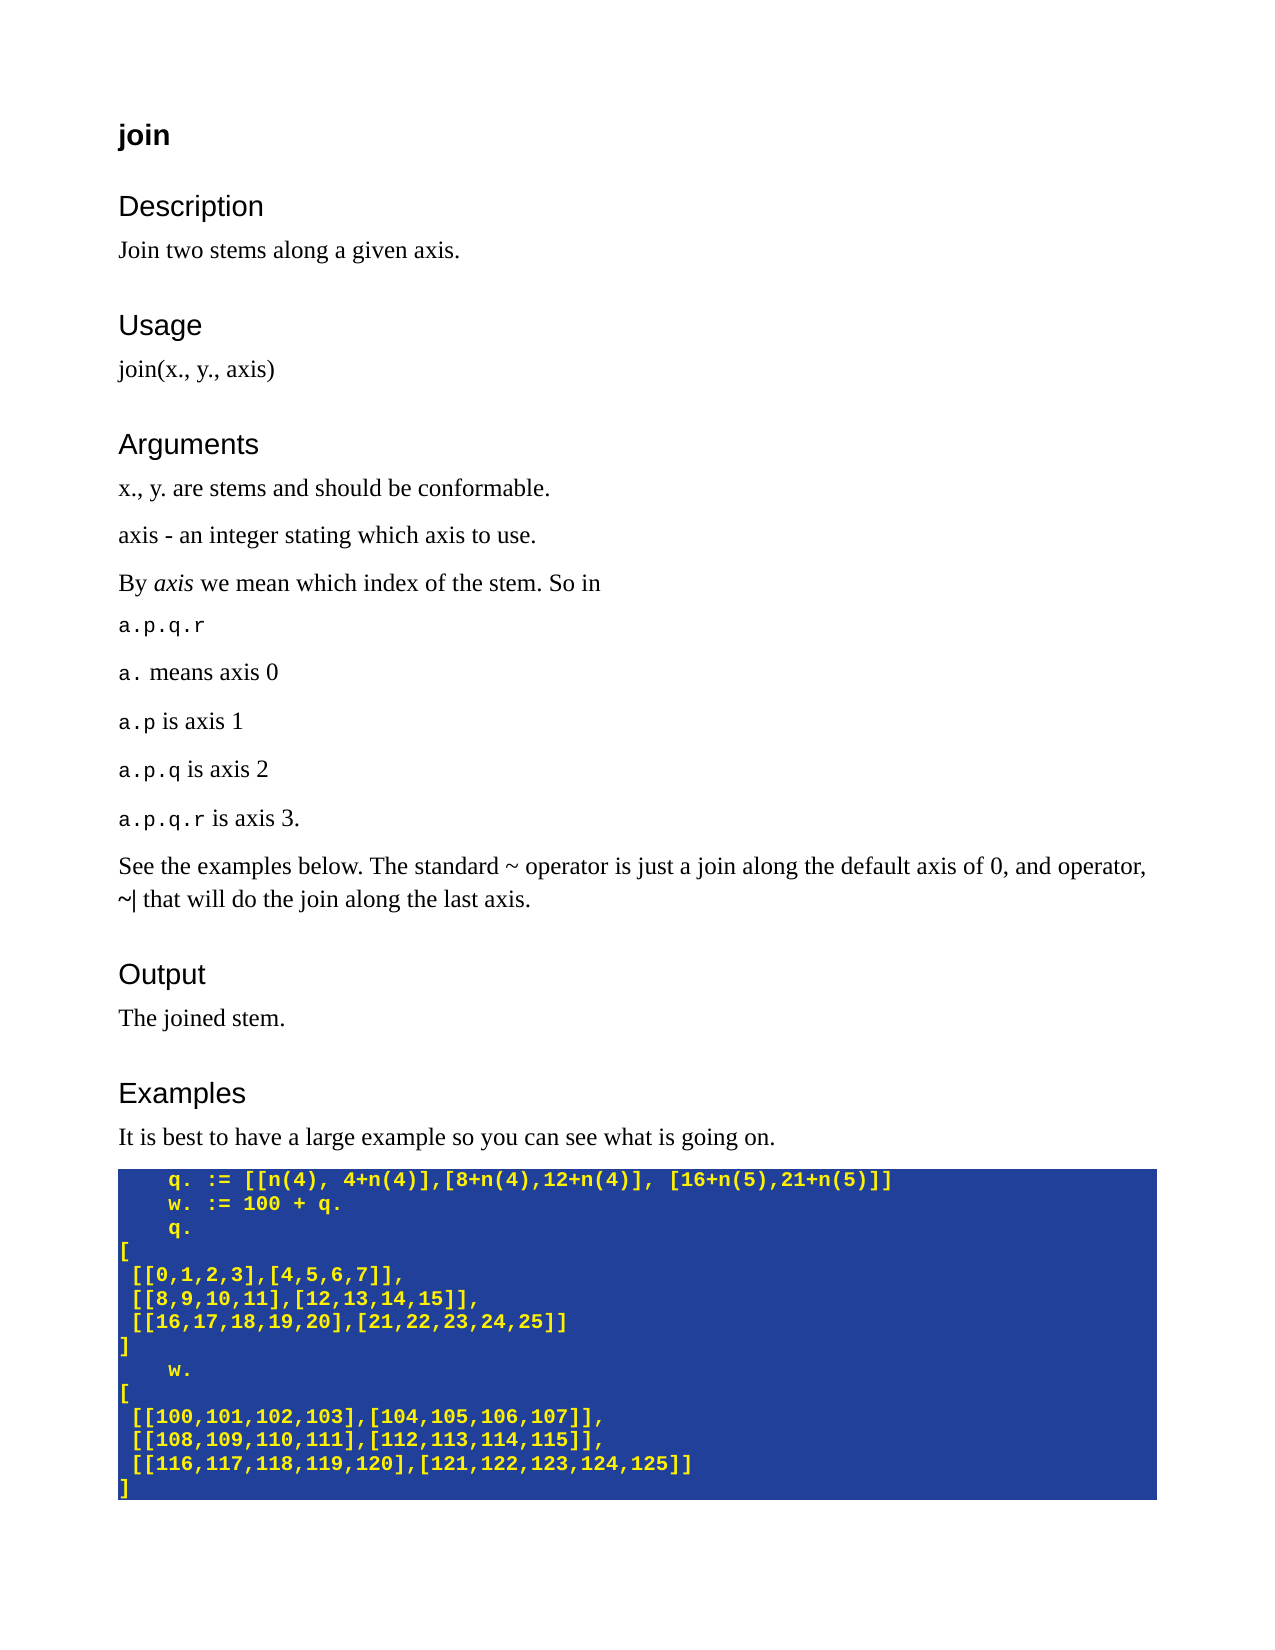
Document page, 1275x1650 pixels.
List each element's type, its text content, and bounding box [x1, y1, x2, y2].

text See the examples below. The standard ~ operator is just a join along the default axis of 0, and operator, ~| that will do the join along the last axis. [118, 851, 1157, 913]
text [[16,17,18,19,20],[21,22,23,24,25]] [118, 1311, 1157, 1335]
text a.p is axis 1 [118, 706, 1157, 735]
text Join two stems along a given axis. [118, 235, 1157, 264]
text join(x., y., axis) [118, 354, 1157, 383]
text a. means axis 0 [118, 657, 1157, 687]
subtitle Arguments [118, 427, 1157, 460]
text a.p.q.r is axis 3. [118, 803, 1157, 832]
subtitle Output [118, 957, 1157, 991]
subtitle Examples [118, 1076, 1157, 1109]
text [[100,101,102,103],[104,105,106,107]], [118, 1406, 1157, 1429]
text The joined stem. [118, 1003, 1157, 1032]
subtitle Description [118, 189, 1157, 223]
text [ [118, 1382, 1157, 1406]
text q. [118, 1217, 1157, 1240]
text w. [118, 1358, 1157, 1382]
text a.p.q.r [118, 616, 1157, 639]
text By axis we mean which index of the stem. So in [118, 568, 1157, 597]
text x., y. are stems and should be conformable. [118, 473, 1157, 501]
text [[108,109,110,111],[112,113,114,115]], [118, 1429, 1157, 1453]
text It is best to have a large example so you can see what is going on. [118, 1122, 1157, 1151]
text w. := 100 + q. [118, 1193, 1157, 1217]
text [[0,1,2,3],[4,5,6,7]], [118, 1264, 1157, 1288]
subtitle join [118, 118, 1157, 152]
text [ [118, 1240, 1157, 1264]
text ] [118, 1477, 1157, 1500]
subtitle Usage [118, 308, 1157, 342]
text [[116,117,118,119,120],[121,122,123,124,125]] [118, 1453, 1157, 1477]
text ] [118, 1335, 1157, 1358]
text a.p.q is axis 2 [118, 754, 1157, 784]
text axis - an integer stating which axis to use. [118, 520, 1157, 549]
text [[8,9,10,11],[12,13,14,15]], [118, 1288, 1157, 1311]
text q. := [[n(4), 4+n(4)],[8+n(4),12+n(4)], [16+n(5),21+n(5)]] [118, 1169, 1157, 1193]
